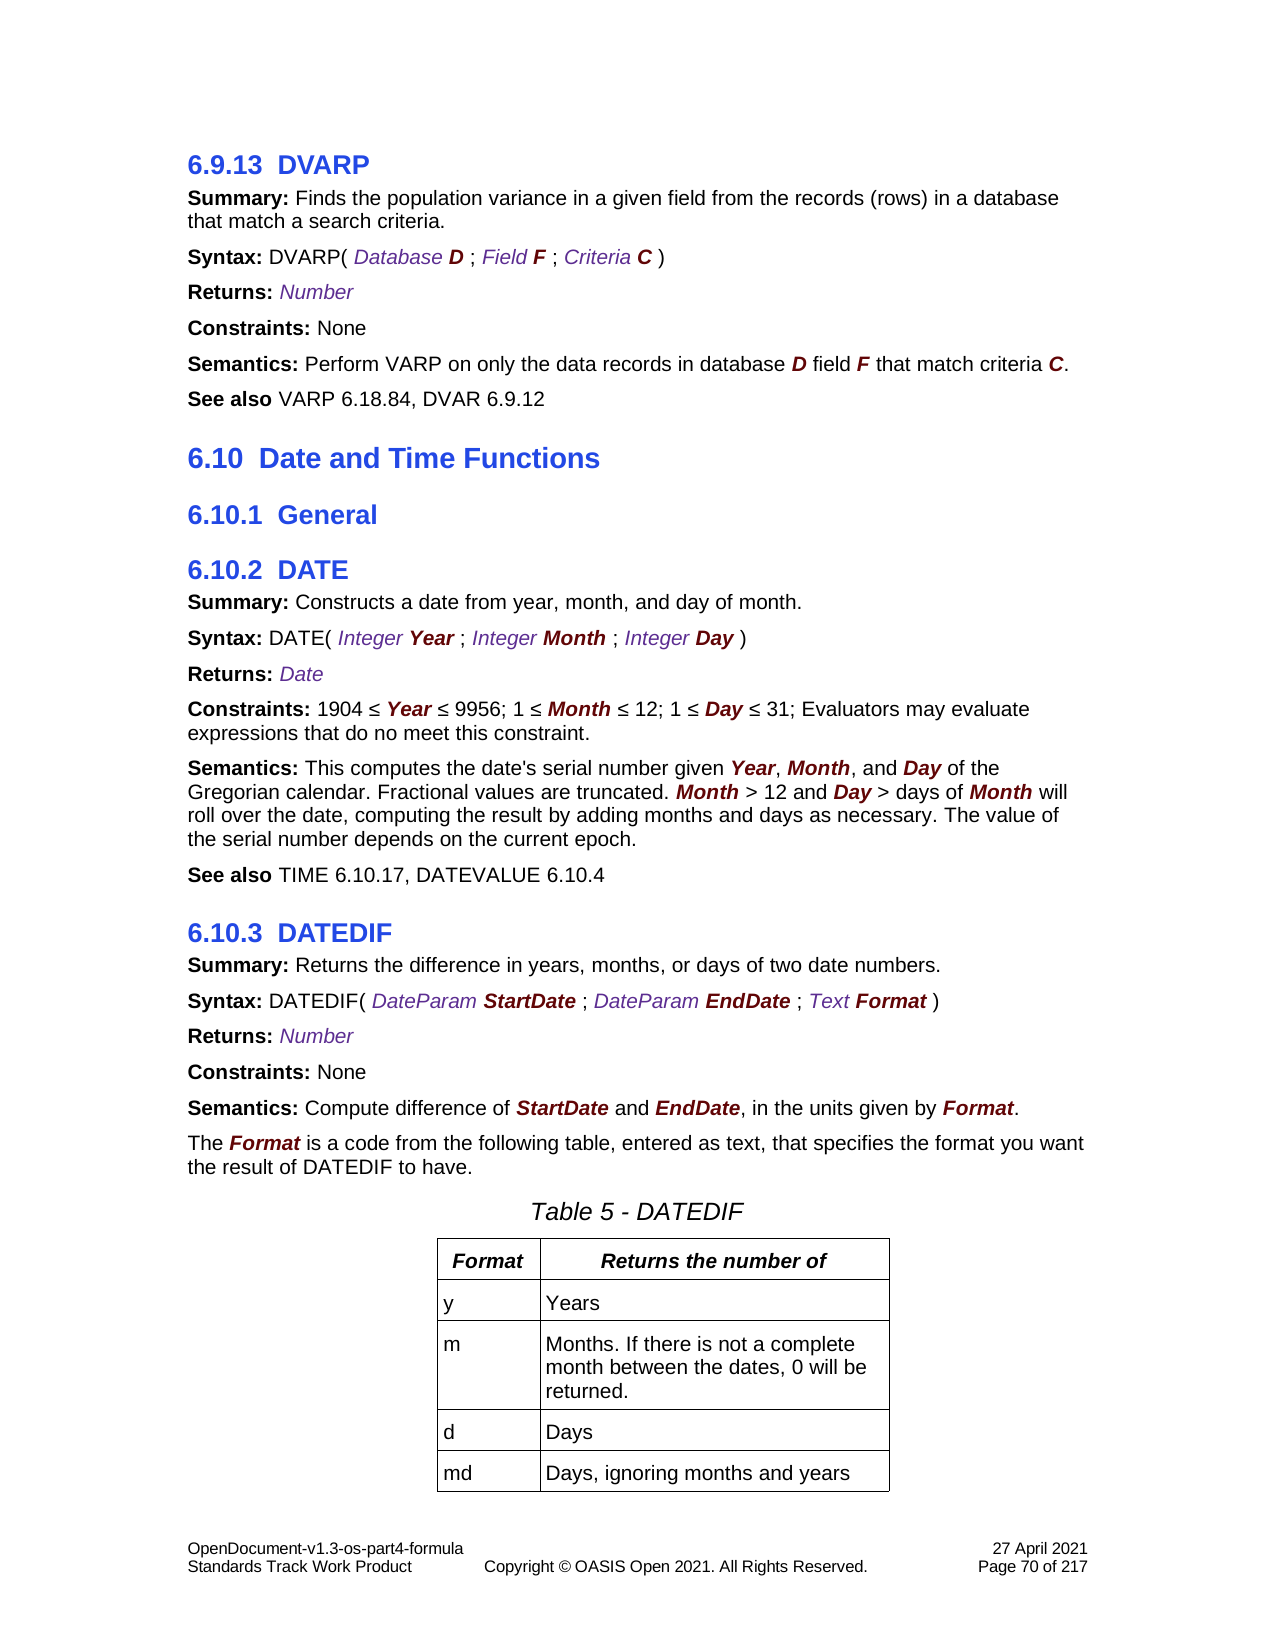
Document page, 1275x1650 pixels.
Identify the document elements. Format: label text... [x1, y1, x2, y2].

subtitle Date and Time Functions [187, 442, 1088, 475]
text Semantics: This computes the date's serial number given Year, Month, and Day of the Gregorian calendar. Fractional values are truncated. Month > 12 and Day > days of Month will roll over the date, computing the result by adding months and days as necessary. The value of the serial number depends on the current epoch. [187, 757, 1088, 851]
text The Format is a code from the following table, entered as text, that specifies the format you want the result of DATEDIF to have. [187, 1132, 1088, 1179]
text Summary: Returns the difference in years, months, or days of two date numbers. [187, 954, 1088, 977]
text Syntax: DATE( Integer Year ; Integer Month ; Integer Day ) [187, 626, 1088, 650]
subtitle DATEDIF [187, 918, 1088, 948]
table_cell Days [541, 1410, 889, 1450]
table_cell Months. If there is not a complete month between the dates, 0 will be returned. [541, 1321, 889, 1408]
subtitle DATE [187, 555, 1088, 585]
text Table 5 - DATEDIF [187, 1197, 1088, 1226]
subtitle General [187, 500, 1088, 530]
table_header Returns the number of [541, 1239, 889, 1279]
table_cell m [438, 1321, 540, 1408]
text Returns: Number [187, 1025, 1088, 1048]
table_cell Days, ignoring months and years [541, 1451, 889, 1491]
table_cell md [438, 1451, 540, 1491]
text See also TIME 6.10.17, DATEVALUE 6.10.4 [187, 863, 1088, 887]
text Returns: Date [187, 662, 1088, 686]
text Constraints: None [187, 1061, 1088, 1084]
table_cell d [438, 1410, 540, 1450]
text Semantics: Compute difference of StartDate and EndDate, in the units given by Format. [187, 1096, 1088, 1120]
text Syntax: DATEDIF( DateParam StartDate ; DateParam EndDate ; Text Format ) [187, 989, 1088, 1013]
text Constraints: None [187, 316, 1088, 340]
table_cell y [438, 1280, 540, 1320]
text Summary: Finds the population variance in a given field from the records (rows) in a database that match a search criteria. [187, 186, 1088, 233]
text Semantics: Perform VARP on only the data records in database D field F that match criteria C. [187, 352, 1088, 376]
text Constraints: 1904 ≤ Year ≤ 9956; 1 ≤ Month ≤ 12; 1 ≤ Day ≤ 31; Evaluators may evaluate expressions that do no meet this constraint. [187, 698, 1088, 745]
table_cell Years [541, 1280, 889, 1320]
text Returns: Number [187, 281, 1088, 304]
text Syntax: DVARP( Database D ; Field F ; Criteria C ) [187, 245, 1088, 269]
text Summary: Constructs a date from year, month, and day of month. [187, 591, 1088, 614]
subtitle DVARP [187, 150, 1088, 180]
text See also VARP 6.18.84, DVAR 6.9.12 [187, 388, 1088, 411]
table_header Format [438, 1239, 540, 1279]
